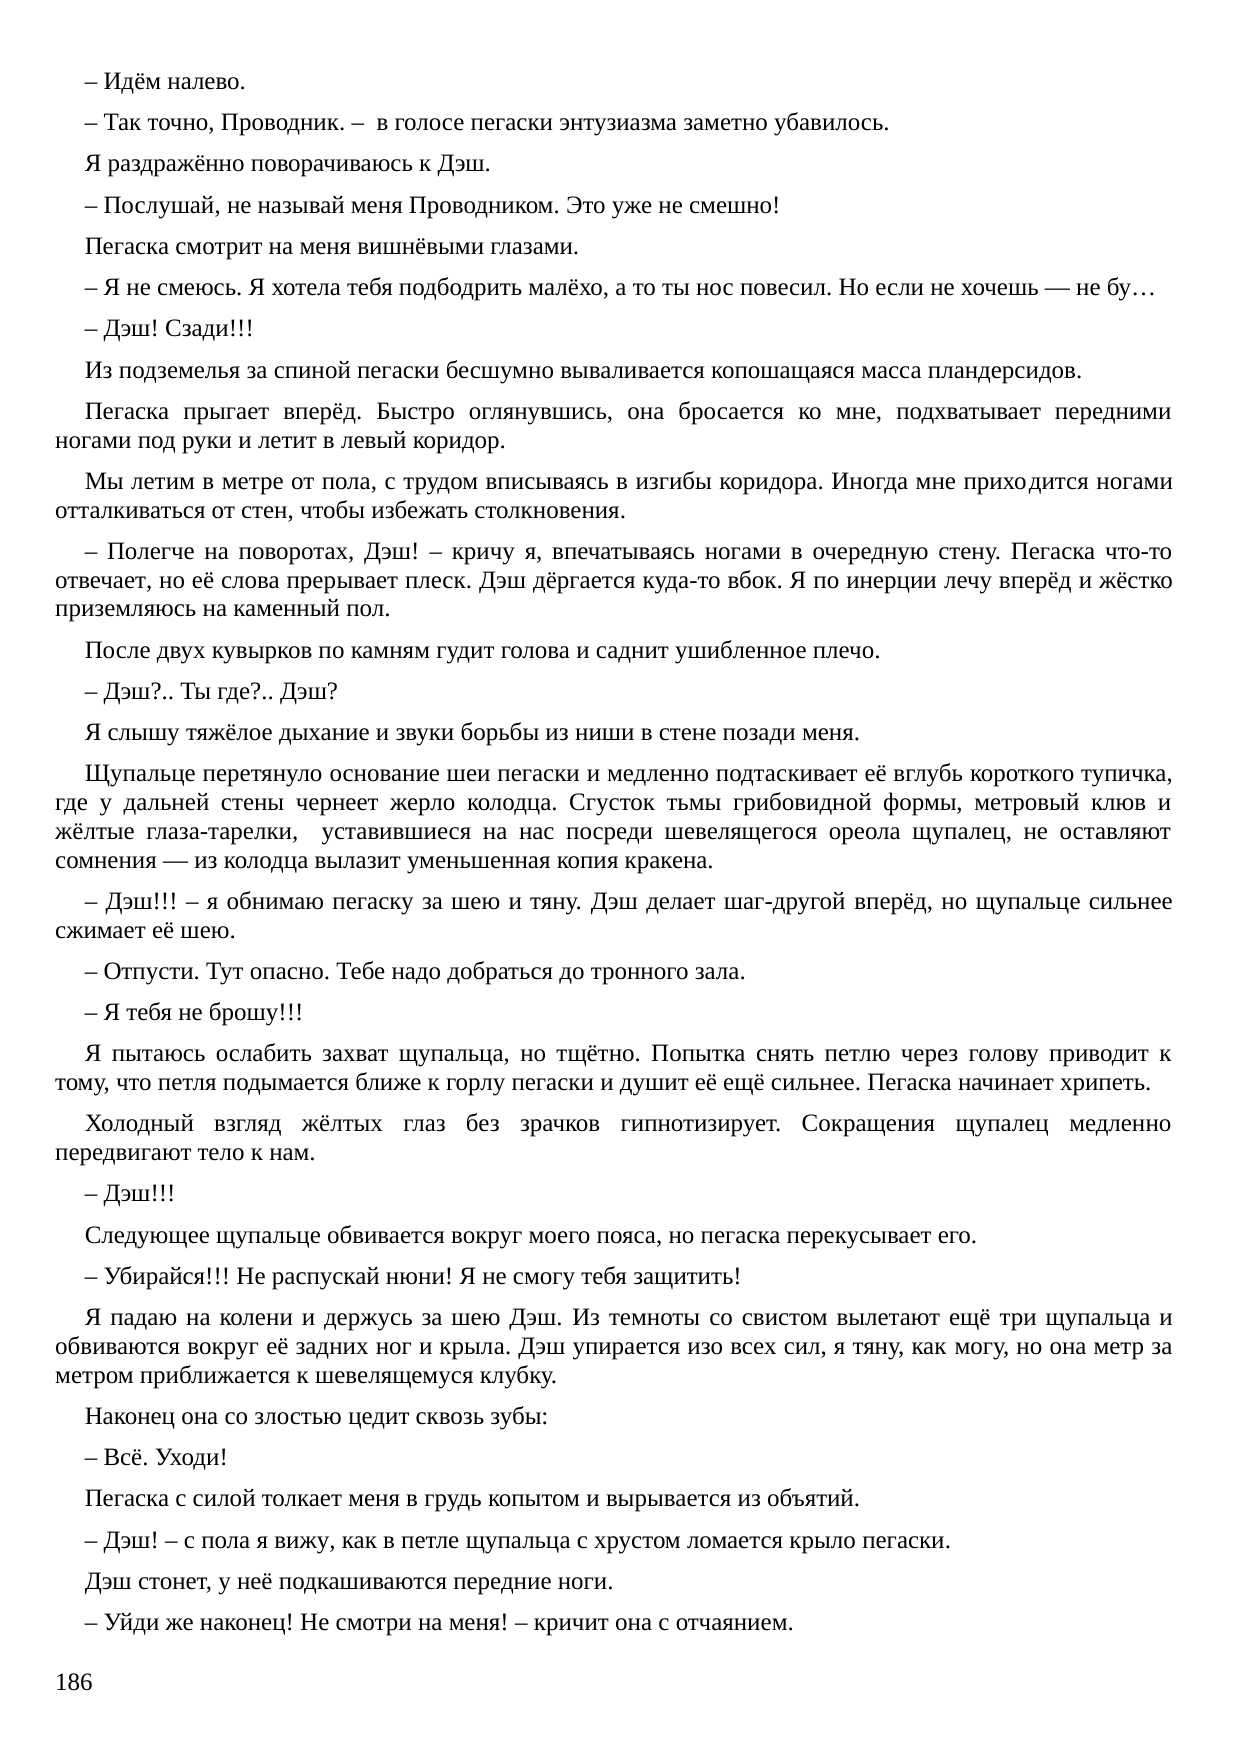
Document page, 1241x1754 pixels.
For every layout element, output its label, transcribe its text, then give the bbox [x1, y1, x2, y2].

text Наконец она со злостью цедит сквозь зубы: [55, 1401, 1173, 1430]
text Я пытаюсь ослабить захват щупальца, но тщётно. Попытка снять петлю через голову приводит к тому, что петля подымается ближе к горлу пегаски и душит её ещё сильнее. Пегаска начинает хрипеть. [55, 1038, 1173, 1096]
text Дэш стонет, у неё подкашиваются передние ноги. [55, 1566, 1173, 1595]
text – Отпусти. Тут опасно. Тебе надо добраться до тронного зала. [55, 956, 1173, 985]
text Пегаска прыгает вперёд. Быстро оглянувшись, она бросается ко мне, подхватывает передними ногами под руки и летит в левый коридор. [55, 396, 1173, 453]
text Я слышу тяжёлое дыхание и звуки борьбы из ниши в стене позади меня. [55, 717, 1173, 746]
text Пегаска с силой толкает меня в грудь копытом и вырывается из объятий. [55, 1483, 1173, 1512]
text – Послушай, не называй меня Проводником. Это уже не смешно! [55, 190, 1173, 218]
text Щупальце перетянуло основание шеи пегаски и медленно подтаскивает её вглубь короткого тупичка, где у дальней стены чернеет жерло колодца. Сгусток тьмы грибовидной формы, метровый клюв и жёлтые глаза-тарелки, уставившиеся на нас посреди шевелящегося ореола щупалец, не оставляют сомнения — из колодца вылазит уменьшенная копия кракена. [55, 758, 1173, 873]
text После двух кувырков по камням гудит голова и саднит ушибленное плечо. [55, 635, 1173, 663]
text Следующее щупальце обвивается вокруг моего пояса, но пегаска перекусывает его. [55, 1220, 1173, 1248]
text – Дэш! – с пола я вижу, как в петле щупальца с хрустом ломается крыло пегаски. [55, 1525, 1173, 1553]
text – Полегче на поворотах, Дэш! – кричу я, впечатываясь ногами в очередную стену. Пегаска что-то отвечает, но её слова прерывает плеск. Дэш дёргается куда-то вбок. Я по инерции лечу вперёд и жёстко приземляюсь на каменный пол. [55, 536, 1173, 622]
text – Всё. Уходи! [55, 1442, 1173, 1471]
text Я раздражённо поворачиваюсь к Дэш. [55, 148, 1173, 177]
text – Убирайся!!! Не распускай нюни! Я не смогу тебя защитить! [55, 1261, 1173, 1290]
text Я падаю на колени и держусь за шею Дэш. Из темноты со свистом вылетают ещё три щупальца и обвиваются вокруг её задних ног и крыла. Дэш упирается изо всех сил, я тяну, как могу, но она метр за метром приближается к шевелящемуся клубку. [55, 1302, 1173, 1388]
text – Я тебя не брошу!!! [55, 997, 1173, 1026]
text – Я не смеюсь. Я хотела тебя подбодрить малёхо, а то ты нос повесил. Но если не хочешь — не бу… [55, 272, 1173, 301]
text – Так точно, Проводник. – в голосе пегаски энтузиазма заметно убавилось. [55, 107, 1173, 136]
text – Идём налево. [55, 66, 1173, 95]
text – Дэш!!! – я обнимаю пегаску за шею и тяну. Дэш делает шаг-другой вперёд, но щупальце сильнее сжимает её шею. [55, 886, 1173, 943]
text – Дэш!!! [55, 1178, 1173, 1207]
text – Дэш?.. Ты где?.. Дэш? [55, 676, 1173, 705]
text Холодный взгляд жёлтых глаз без зрачков гипнотизирует. Сокращения щупалец медленно передвигают тело к нам. [55, 1108, 1173, 1166]
text Из подземелья за спиной пегаски бесшумно вываливается копошащаяся масса пландерсидов. [55, 355, 1173, 383]
text Мы летим в метре от пола, с трудом вписываясь в изгибы коридора. Иногда мне приходится ногами отталкиваться от стен, чтобы избежать столкновения. [55, 466, 1173, 523]
text Пегаска смотрит на меня вишнёвыми глазами. [55, 231, 1173, 260]
text – Дэш! Сзади!!! [55, 313, 1173, 342]
text – Уйди же наконец! Не смотри на меня! – кричит она с отчаянием. [55, 1607, 1173, 1636]
